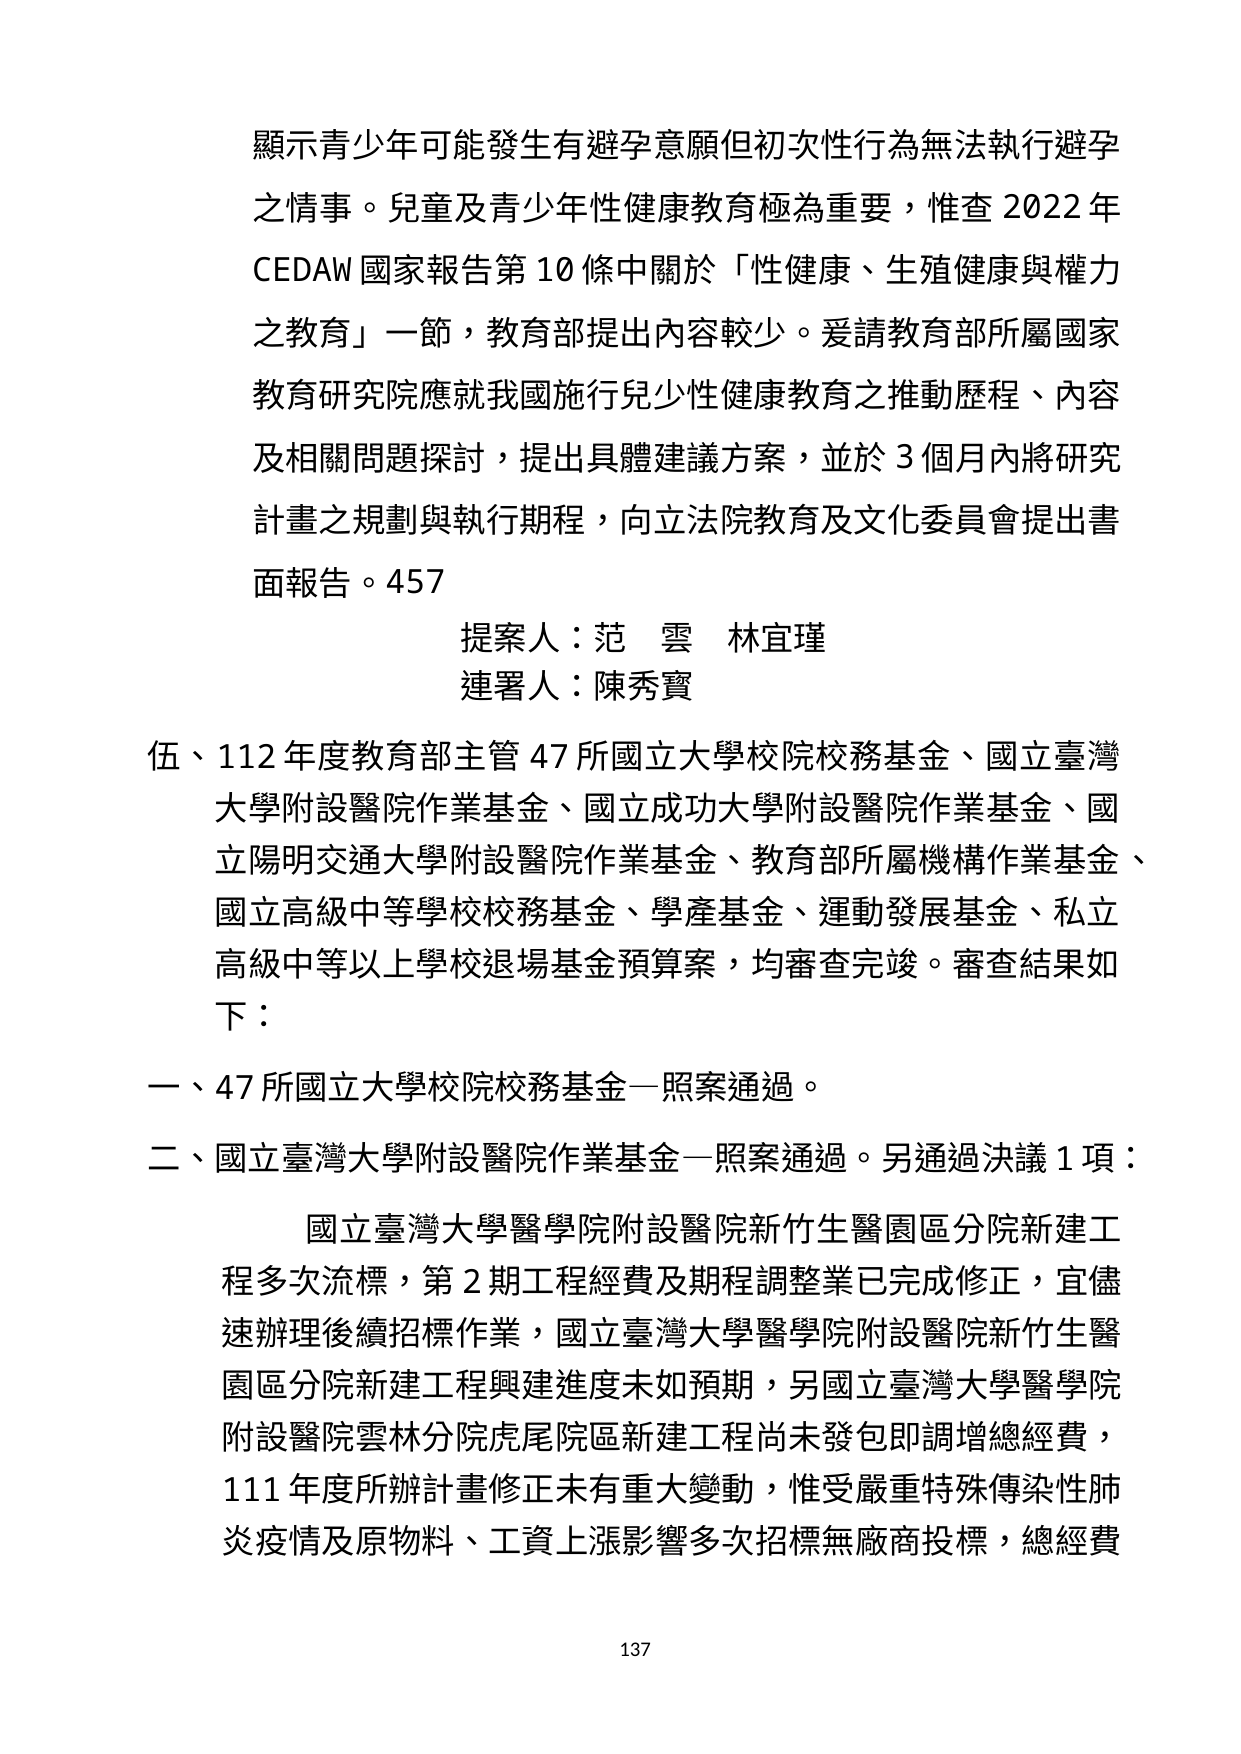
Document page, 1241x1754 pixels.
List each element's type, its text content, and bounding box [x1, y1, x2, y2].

text 國立臺灣大學醫學院附設醫院新竹生醫園區分院新建工程多次流標，第2期工程經費及期程調整業已完成修正，宜儘速辦理後續招標作業，國立臺灣大學醫學院附設醫院新竹生醫園區分院新建工程興建進度未如預期，另國立臺灣大學醫學院附設醫院雲林分院虎尾院區新建工程尚未發包即調增總經費， 111年度所辦計畫修正未有重大變動，惟受嚴重特殊傳染性肺炎疫情及原物料、工資上漲影響多次招標無廠商投標，總經費 [221, 1200, 1122, 1564]
text 一、47所國立大學校院校務基金—照案通過。 [148, 1058, 1122, 1110]
text 提案人：范 雲 林宜瑾 [460, 612, 1122, 660]
text 連署人：陳秀寳 [460, 660, 1122, 708]
text 顯示青少年可能發生有避孕意願但初次性行為無法執行避孕之情事。兒童及青少年性健康教育極為重要，惟查2022年CEDAW國家報告第10條中關於「性健康、生殖健康與權力之教育」一節，教育部提出內容較少。爰請教育部所屬國家教育研究院應就我國施行兒少性健康教育之推動歷程、內容及相關問題探討，提出具體建議方案，並於3個月內將研究計畫之規劃與執行期程，向立法院教育及文化委員會提出書面報告。457 [185, 112, 1122, 612]
text 二、國立臺灣大學附設醫院作業基金—照案通過。另通過決議1項： [148, 1129, 1122, 1181]
text 伍、112年度教育部主管47所國立大學校院校務基金、國立臺灣大學附設醫院作業基金、國立成功大學附設醫院作業基金、國立陽明交通大學附設醫院作業基金、教育部所屬機構作業基金、國立高級中等學校校務基金、學產基金、運動發展基金、私立高級中等以上學校退場基金預算案，均審查完竣。審查結果如下： [148, 727, 1122, 1039]
